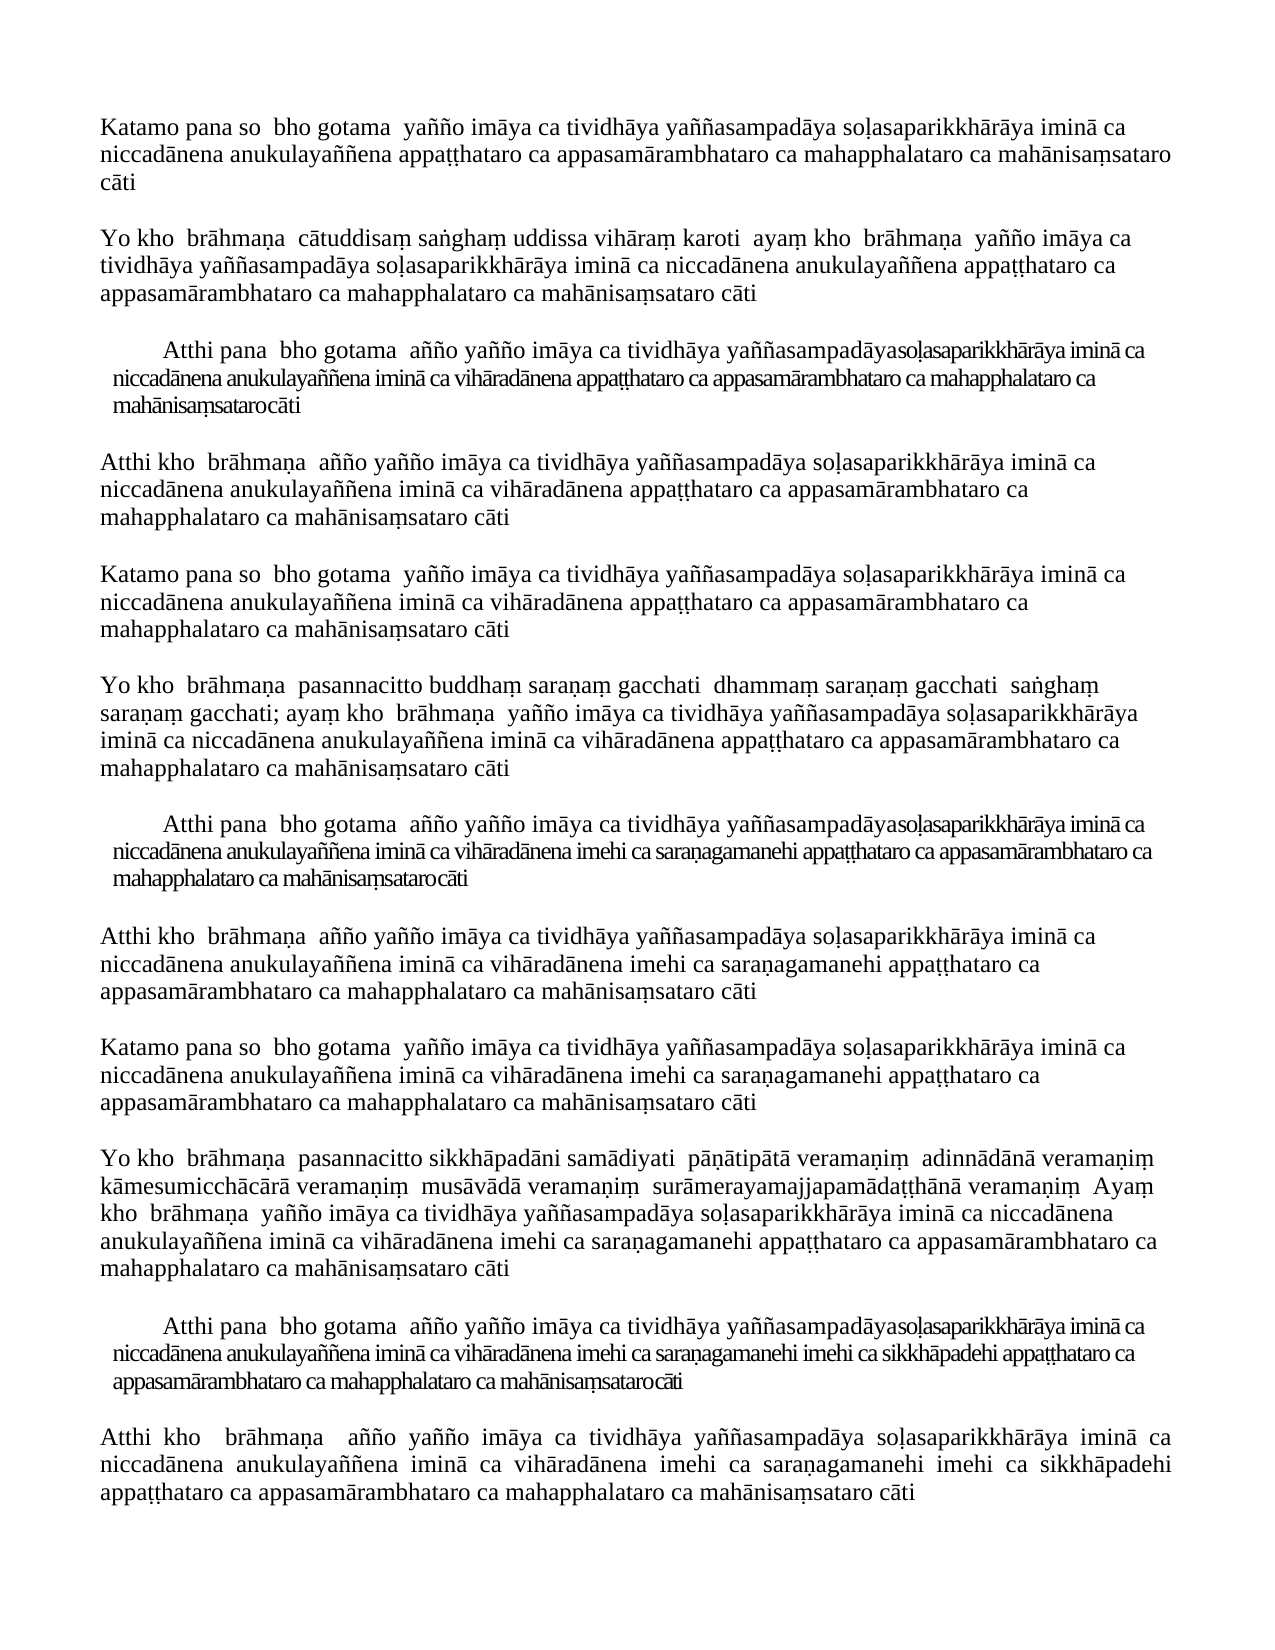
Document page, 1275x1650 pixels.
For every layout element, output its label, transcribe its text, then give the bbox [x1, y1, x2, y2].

text Yo kho brāhmaṇa pasannacitto buddhaṃ saraṇaṃ gacchati dhammaṃ saraṇaṃ gacchati saṅghaṃ saraṇaṃ gacchati; ayaṃ kho brāhmaṇa yañño imāya ca tividhāya yaññasampadāya soḷasaparikkhārāya iminā ca niccadānena anukulayaññena iminā ca vihāradānena appaṭṭhataro ca appasamārambhataro ca mahapphalataro ca mahānisaṃsataro cāti [100, 672, 1173, 781]
text Katamo pana so bho gotama yañño imāya ca tividhāya yaññasampadāya soḷasaparikkhārāya iminā ca niccadānena anukulayaññena iminā ca vihāradānena imehi ca saraṇagamanehi appaṭṭhataro ca appasamārambhataro ca mahapphalataro ca mahānisaṃsataro cāti [100, 1034, 1173, 1116]
text Katamo pana so bho gotama yañño imāya ca tividhāya yaññasampadāya soḷasaparikkhārāya iminā ca niccadānena anukulayaññena appaṭṭhataro ca appasamārambhataro ca mahapphalataro ca mahānisaṃsataro cāti [100, 114, 1173, 196]
list Atthi pana bho gotama añño yañño imāya ca tividhāya yaññasampadāyasoḷasaparikkhārāya iminā ca niccadānena anukulayaññena iminā ca vihāradānena imehi ca saraṇagamanehi appaṭṭhataro ca appasamārambhataro ca mahapphalataro ca mahānisaṃsatarocāti [112, 810, 1162, 892]
text Yo kho brāhmaṇa cātuddisaṃ saṅghaṃ uddissa vihāraṃ karoti ayaṃ kho brāhmaṇa yañño imāya ca tividhāya yaññasampadāya soḷasaparikkhārāya iminā ca niccadānena anukulayaññena appaṭṭhataro ca appasamārambhataro ca mahapphalataro ca mahānisaṃsataro cāti [100, 225, 1173, 307]
list Atthi pana bho gotama añño yañño imāya ca tividhāya yaññasampadāyasoḷasaparikkhārāya iminā ca niccadānena anukulayaññena iminā ca vihāradānena imehi ca saraṇagamanehi imehi ca sikkhāpadehi appaṭṭhataro ca appasamārambhataro ca mahapphalataro ca mahānisaṃsatarocāti [112, 1312, 1162, 1394]
text Katamo pana so bho gotama yañño imāya ca tividhāya yaññasampadāya soḷasaparikkhārāya iminā ca niccadānena anukulayaññena iminā ca vihāradānena appaṭṭhataro ca appasamārambhataro ca mahapphalataro ca mahānisaṃsataro cāti [100, 561, 1173, 643]
text Yo kho brāhmaṇa pasannacitto sikkhāpadāni samādiyati pāṇātipātā veramaṇiṃ adinnādānā veramaṇiṃ kāmesumicchācārā veramaṇiṃ musāvādā veramaṇiṃ surāmerayamajjapamādaṭṭhānā veramaṇiṃ Ayaṃ kho brāhmaṇa yañño imāya ca tividhāya yaññasampadāya soḷasaparikkhārāya iminā ca niccadānena anukulayaññena iminā ca vihāradānena imehi ca saraṇagamanehi appaṭṭhataro ca appasamārambhataro ca mahapphalataro ca mahānisaṃsataro cāti [100, 1145, 1173, 1282]
text Atthi kho brāhmaṇa añño yañño imāya ca tividhāya yaññasampadāya soḷasaparikkhārāya iminā ca niccadānena anukulayaññena iminā ca vihāradānena imehi ca saraṇagamanehi appaṭṭhataro ca appasamārambhataro ca mahapphalataro ca mahānisaṃsataro cāti [100, 923, 1173, 1005]
text Atthi kho brāhmaṇa añño yañño imāya ca tividhāya yaññasampadāya soḷasaparikkhārāya iminā ca niccadānena anukulayaññena iminā ca vihāradānena appaṭṭhataro ca appasamārambhataro ca mahapphalataro ca mahānisaṃsataro cāti [100, 448, 1173, 530]
text Atthi kho brāhmaṇa añño yañño imāya ca tividhāya yaññasampadāya soḷasaparikkhārāya iminā ca niccadānena anukulayaññena iminā ca vihāradānena imehi ca saraṇagamanehi imehi ca sikkhāpadehi appaṭṭhataro ca appasamārambhataro ca mahapphalataro ca mahānisaṃsataro cāti [100, 1423, 1173, 1506]
list Atthi pana bho gotama añño yañño imāya ca tividhāya yaññasampadāyasoḷasaparikkhārāya iminā ca niccadānena anukulayaññena iminā ca vihāradānena appaṭṭhataro ca appasamārambhataro ca mahapphalataro ca mahānisaṃsatarocāti [112, 337, 1162, 419]
